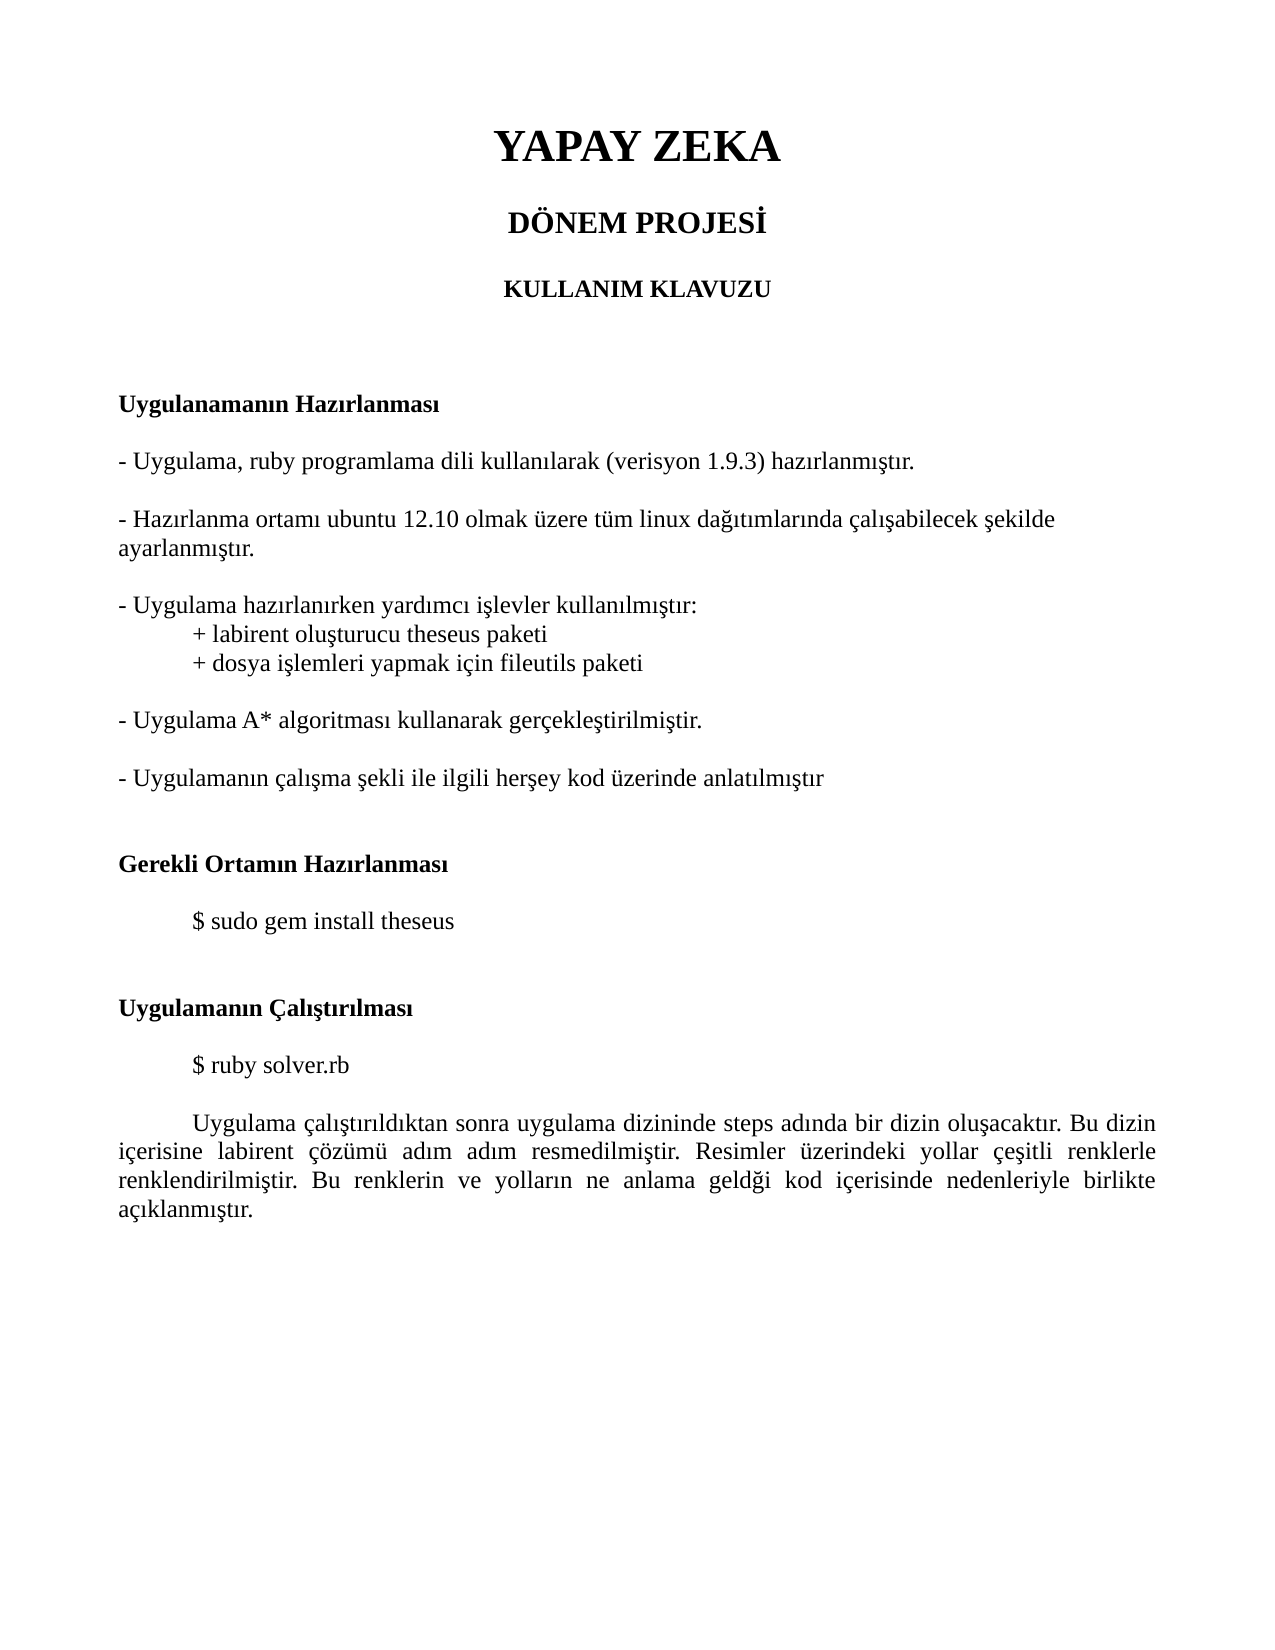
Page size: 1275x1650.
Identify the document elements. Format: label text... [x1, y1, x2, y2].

text DÖNEM PROJESİ [118, 204, 1157, 240]
text $ ruby solver.rb [118, 1050, 1157, 1079]
text $ sudo gem install theseus [118, 906, 1157, 935]
text KULLANIM KLAVUZU [118, 274, 1157, 303]
text Uygulamanın Çalıştırılması [118, 993, 1157, 1021]
text YAPAY ZEKA [118, 118, 1157, 171]
text Uygulanamanın Hazırlanması [118, 389, 1157, 418]
text + labirent oluşturucu theseus paketi [118, 619, 1157, 648]
text - Uygulamanın çalışma şekli ile ilgili herşey kod üzerinde anlatılmıştır [118, 763, 1157, 791]
text - Uygulama A* algoritması kullanarak gerçekleştirilmiştir. [118, 705, 1157, 734]
text Gerekli Ortamın Hazırlanması [118, 849, 1157, 878]
text - Uygulama, ruby programlama dili kullanılarak (verisyon 1.9.3) hazırlanmıştır. [118, 446, 1157, 475]
text + dosya işlemleri yapmak için fileutils paketi [118, 648, 1157, 676]
text - Hazırlanma ortamı ubuntu 12.10 olmak üzere tüm linux dağıtımlarında çalışabilecek şekilde ayarlanmıştır. [118, 504, 1157, 561]
text - Uygulama hazırlanırken yardımcı işlevler kullanılmıştır: [118, 590, 1157, 619]
text Uygulama çalıştırıldıktan sonra uygulama dizininde steps adında bir dizin oluşacaktır. Bu dizin içerisine labirent çözümü adım adım resmedilmiştir. Resimler üzerindeki yollar çeşitli renklerle renklendirilmiştir. Bu renklerin ve yolların ne anlama geldği kod içerisinde nedenleriyle birlikte açıklanmıştır. [118, 1108, 1157, 1223]
